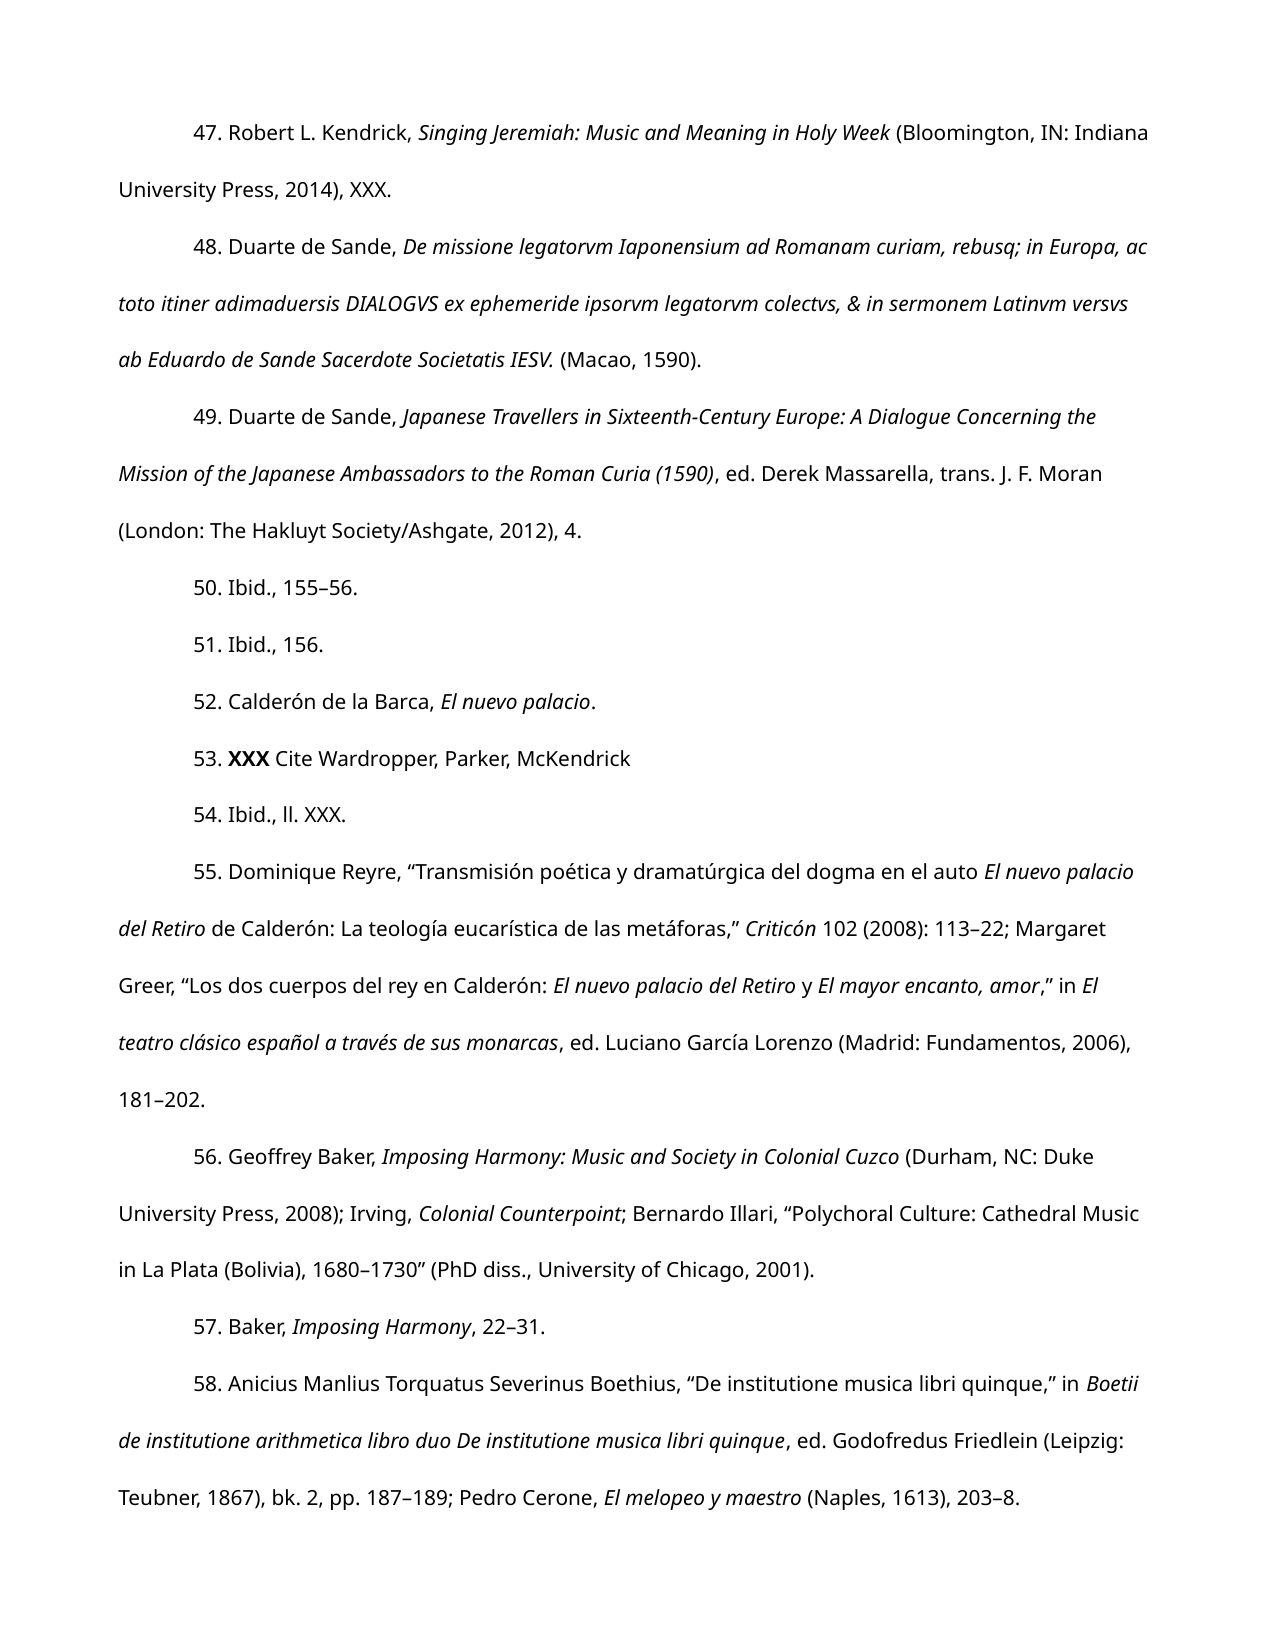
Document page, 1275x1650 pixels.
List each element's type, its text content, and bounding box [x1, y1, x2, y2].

text Robert L. Kendrick, Singing Jeremiah: Music and Meaning in Holy Week (Bloomington, IN: Indiana University Press, 2014), XXX. [118, 118, 1157, 203]
text Ibid., 156. [118, 630, 1157, 658]
text Ibid., ll. XXX. [118, 801, 1157, 829]
text Calderón de la Barca, El nuevo palacio. [118, 687, 1157, 715]
text Dominique Reyre, “Transmisión poética y dramatúrgica del dogma en el auto El nuevo palacio del Retiro de Calderón: La teología eucarística de las metáforas,” Criticón 102 (2008): 113–22; Margaret Greer, “Los dos cuerpos del rey en Calderón: El nuevo palacio del Retiro y El mayor encanto, amor,” in El teatro clásico español a través de sus monarcas, ed. Luciano García Lorenzo (Madrid: Fundamentos, 2006), 181–202. [118, 857, 1157, 1113]
text Ibid., 155–56. [118, 573, 1157, 602]
text Baker, Imposing Harmony, 22–31. [118, 1312, 1157, 1341]
text Duarte de Sande, De missione legatorvm Iaponensium ad Romanam curiam, rebusq; in Europa, ac toto itiner adimaduersis DIALOGVS ex ephemeride ipsorvm legatorvm colectvs, & in sermonem Latinvm versvs ab Eduardo de Sande Sacerdote Societatis IESV. (Macao, 1590). [118, 232, 1157, 374]
text Anicius Manlius Torquatus Severinus Boethius, “De institutione musica libri quinque,” in Boetii de institutione arithmetica libro duo De institutione musica libri quinque, ed. Godofredus Friedlein (Leipzig: Teubner, 1867), bk. 2, pp. 187–189; Pedro Cerone, El melopeo y maestro (Naples, 1613), 203–8. [118, 1369, 1157, 1512]
text Geoffrey Baker, Imposing Harmony: Music and Society in Colonial Cuzco (Durham, NC: Duke University Press, 2008); Irving, Colonial Counterpoint; Bernardo Illari, “Polychoral Culture: Cathedral Music in La Plata (Bolivia), 1680–1730” (PhD diss., University of Chicago, 2001). [118, 1142, 1157, 1284]
text Duarte de Sande, Japanese Travellers in Sixteenth-Century Europe: A Dialogue Concerning the Mission of the Japanese Ambassadors to the Roman Curia (1590), ed. Derek Massarella, trans. J. F. Moran (London: The Hakluyt Society/Ashgate, 2012), 4. [118, 402, 1157, 545]
text XXX Cite Wardropper, Parker, McKendrick [118, 744, 1157, 772]
